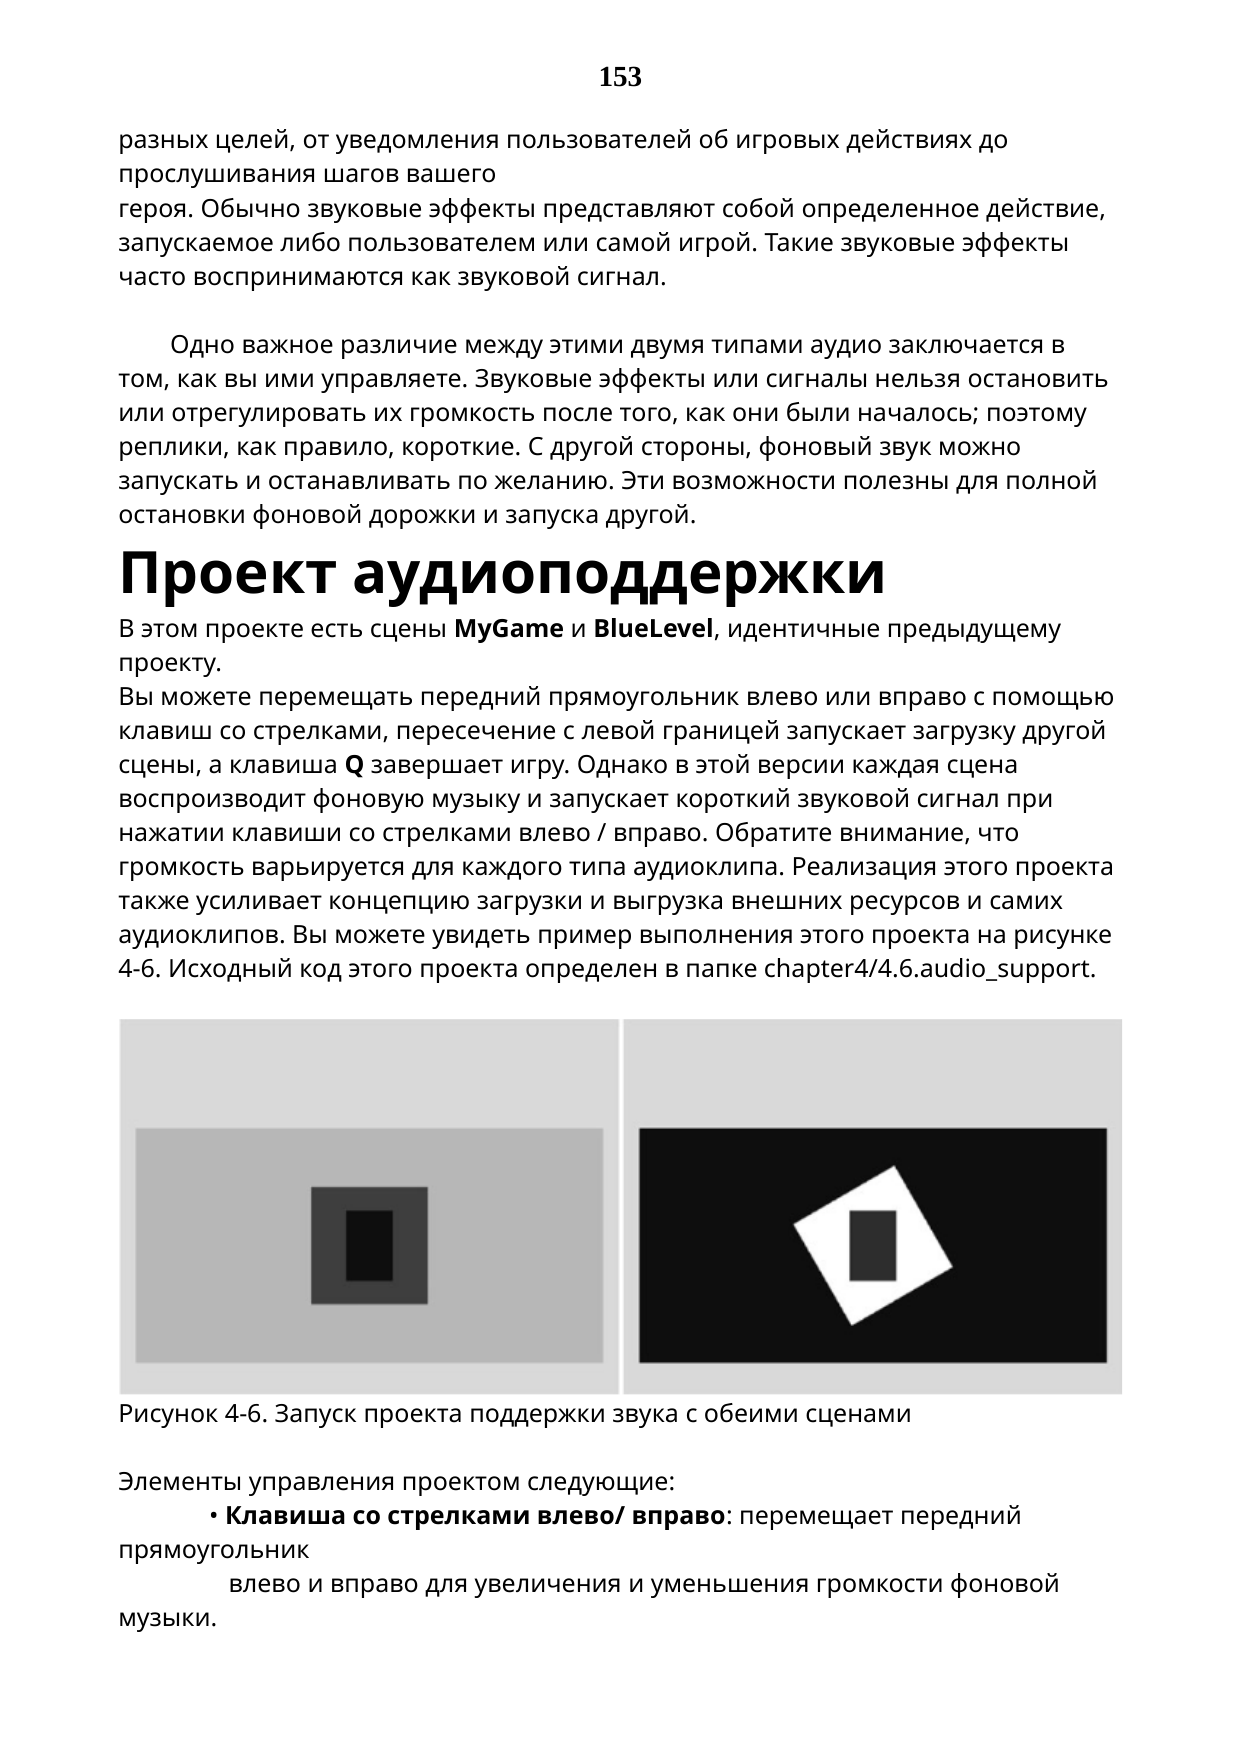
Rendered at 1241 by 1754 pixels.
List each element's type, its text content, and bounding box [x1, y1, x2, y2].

picture [118, 1019, 1123, 1396]
text • Клавиша со стрелками влево/ вправо: перемещает передний прямоугольник [118, 1497, 1122, 1566]
text Одно важное различие между этими двумя типами аудио заключается в том, как вы ими управляете. Звуковые эффекты или сигналы нельзя остановить или отрегулировать их громкость после того, как они были началось; поэтому реплики, как правило, короткие. С другой стороны, фоновый звук можно запускать и останавливать по желанию. Эти возможности полезны для полной остановки фоновой дорожки и запуска другой. [118, 326, 1122, 531]
text Вы можете перемещать передний прямоугольник влево или вправо с помощью клавиш со стрелками, пересечение с левой границей запускает загрузку другой сцены, а клавиша Q завершает игру. Однако в этой версии каждая сцена воспроизводит фоновую музыку и запускает короткий звуковой сигнал при нажатии клавиши со стрелками влево / вправо. Обратите внимание, что громкость варьируется для каждого типа аудиоклипа. Реализация этого проекта также усиливает концепцию загрузки и выгрузка внешних ресурсов и самих аудиоклипов. Вы можете увидеть пример выполнения этого проекта на рисунке 4-6. Исходный код этого проекта определен в папке chapter4/4.6.audio_support. [118, 678, 1122, 985]
text героя. Обычно звуковые эффекты представляют собой определенное действие, запускаемое либо пользователем или самой игрой. Такие звуковые эффекты часто воспринимаются как звуковой сигнал. [118, 190, 1122, 292]
text В этом проекте есть сцены MyGame и BlueLevel, идентичные предыдущему проекту. [118, 610, 1122, 678]
text Рисунок 4-6. Запуск проекта поддержки звука с обеими сценами [118, 1396, 1122, 1429]
text разных целей, от уведомления пользователей об игровых действиях до прослушивания шагов вашего [118, 122, 1122, 190]
text Элементы управления проектом следующие: [118, 1463, 1122, 1497]
text влево и вправо для увеличения и уменьшения громкости фоновой музыки. [118, 1566, 1122, 1634]
text Проект аудиоподдержки [118, 531, 1122, 610]
